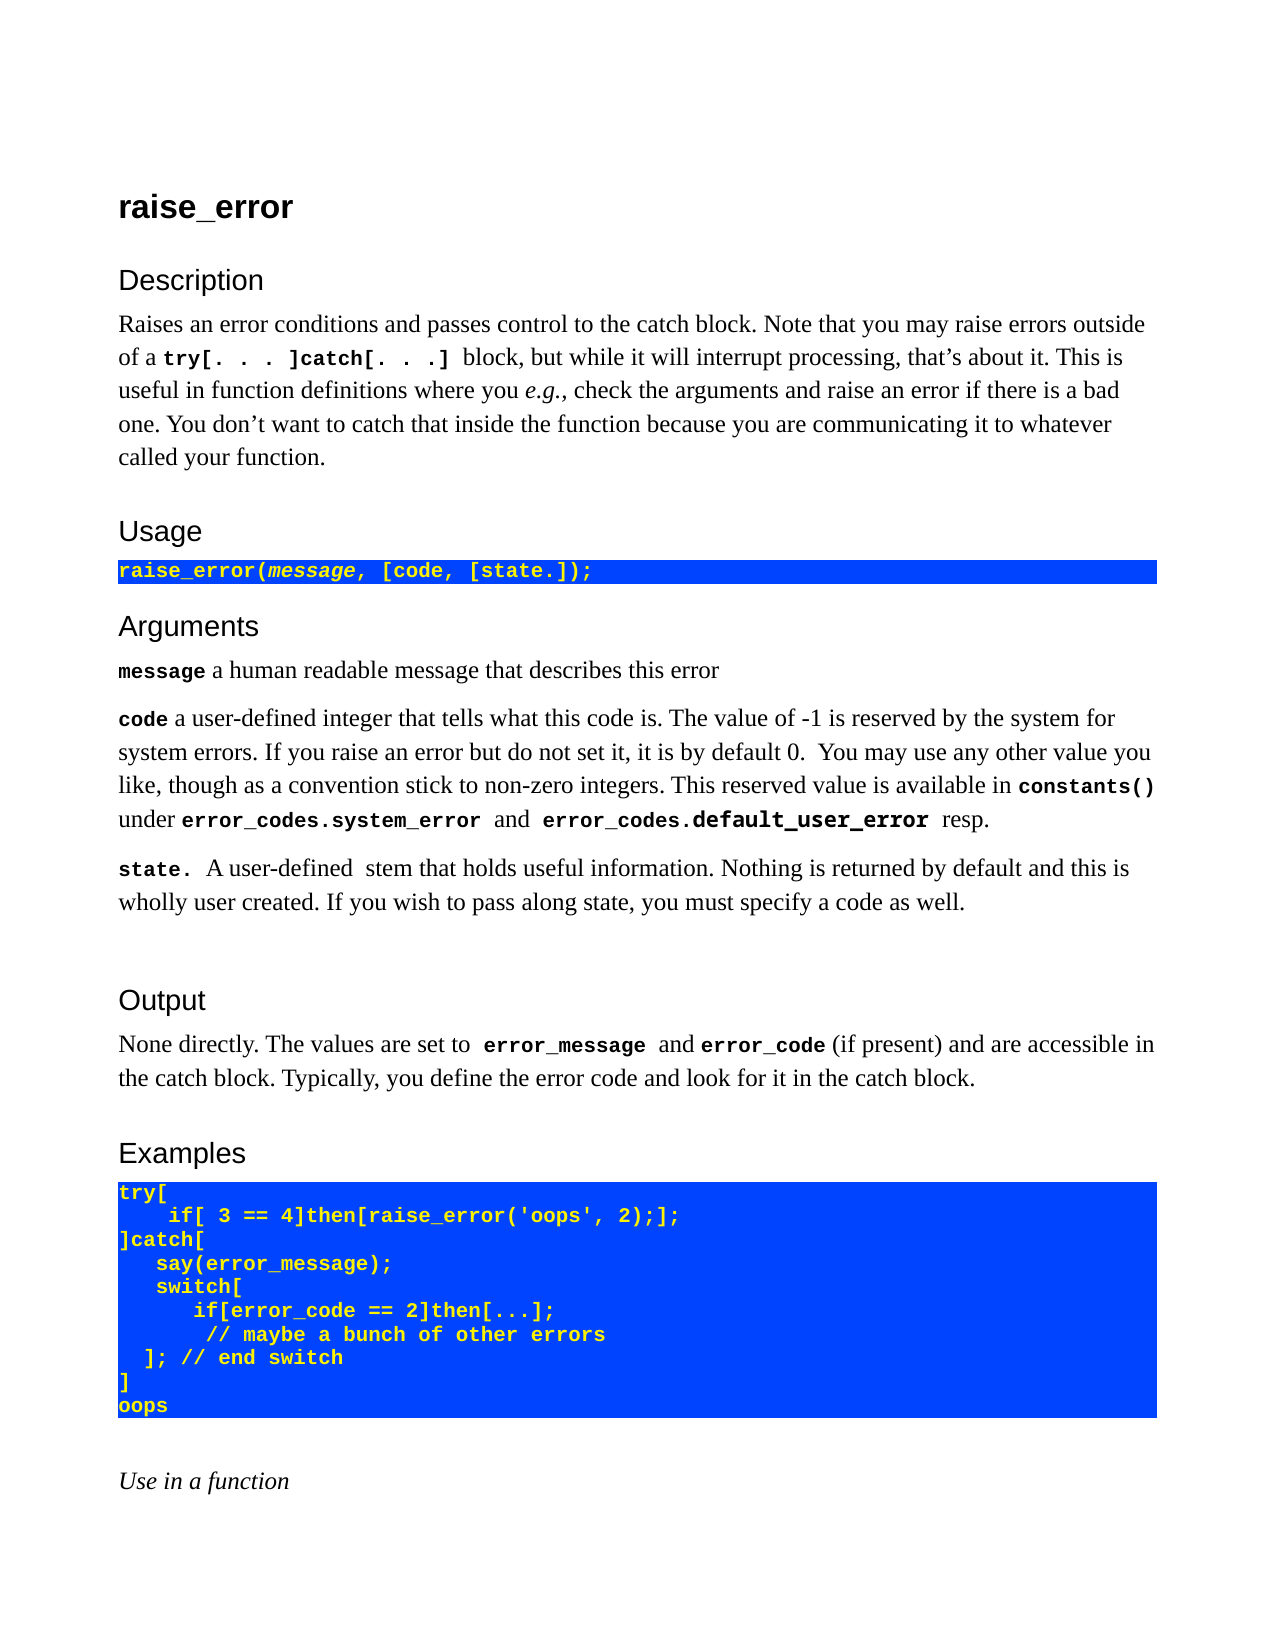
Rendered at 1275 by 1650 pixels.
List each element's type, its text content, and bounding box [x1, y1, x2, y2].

subtitle Arguments [118, 609, 1157, 642]
text oops [118, 1394, 1157, 1418]
text ] [118, 1371, 1157, 1394]
text None directly. The values are set to error_message and error_code (if present) and are accessible in the catch block. Typically, you define the error code and look for it in the catch block. [118, 1029, 1157, 1092]
subtitle raise_error [118, 187, 1157, 225]
text code a user-defined integer that tells what this code is. The value of -1 is reserved by the system for system errors. If you raise an error but do not set it, it is by default 0. You may use any other value you like, though as a convention stick to non-zero integers. This reserved value is available in constants() under error_codes.system_error and error_codes.default_user_error resp. [118, 703, 1157, 834]
text // maybe a bunch of other errors [118, 1324, 1157, 1347]
text say(error_message); [118, 1253, 1157, 1276]
text Use in a function [118, 1466, 1157, 1494]
text ]catch[ [118, 1229, 1157, 1253]
subtitle Description [118, 263, 1157, 296]
text message a human readable message that describes this error [118, 655, 1157, 684]
text state. A user-defined stem that holds useful information. Nothing is returned by default and this is wholly user created. If you wish to pass along state, you must specify a code as well. [118, 853, 1157, 916]
text try[ [118, 1182, 1157, 1205]
subtitle Output [118, 983, 1157, 1017]
text if[error_code == 2]then[...]; [118, 1300, 1157, 1324]
subtitle Usage [118, 514, 1157, 548]
text raise_error(message, [code, [state.]); [118, 560, 1157, 584]
text if[ 3 == 4]then[raise_error('oops', 2);]; [118, 1205, 1157, 1229]
text Raises an error conditions and passes control to the catch block. Note that you may raise errors outside of a try[. . . ]catch[. . .] block, but while it will interrupt processing, that’s about it. This is useful in function definitions where you e.g., check the arguments and raise an error if there is a bad one. You don’t want to catch that inside the function because you are communicating it to whatever called your function. [118, 309, 1157, 470]
text switch[ [118, 1276, 1157, 1300]
text ]; // end switch [118, 1347, 1157, 1371]
subtitle Examples [118, 1136, 1157, 1169]
